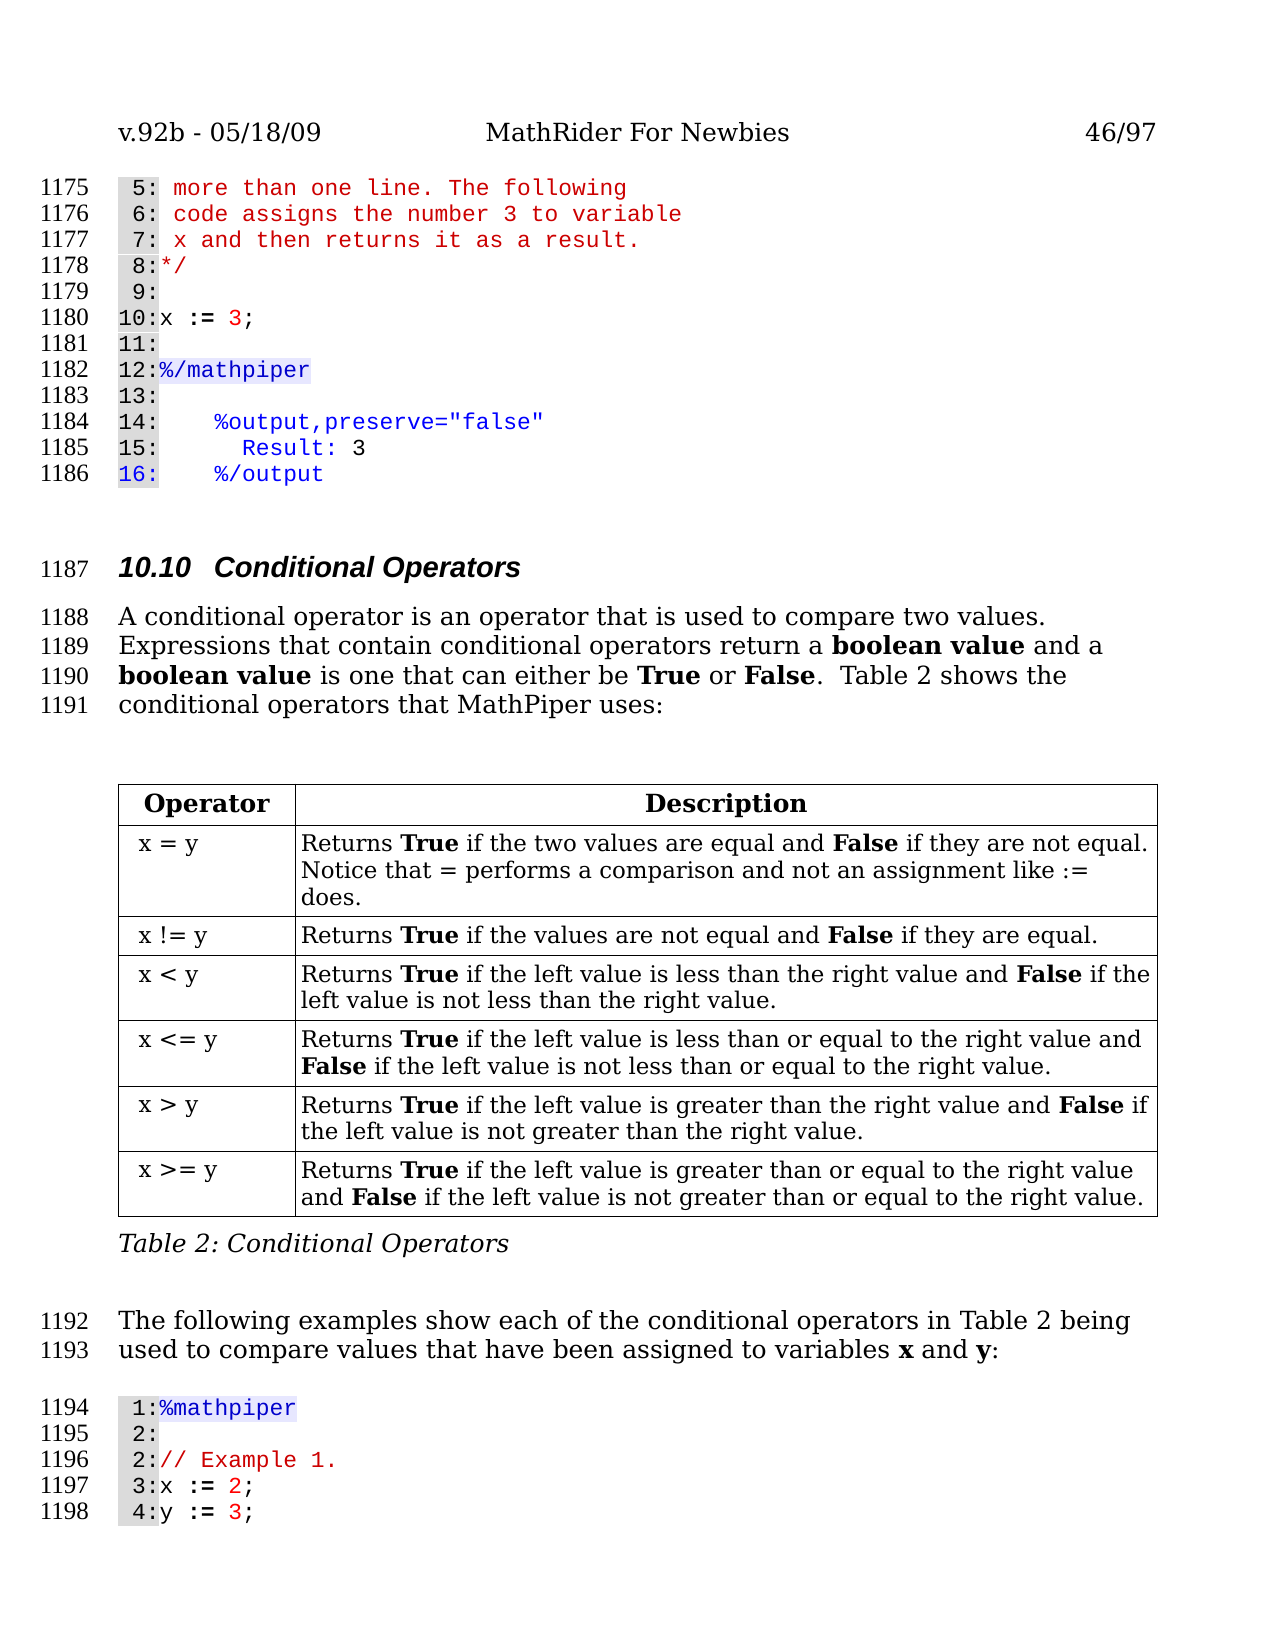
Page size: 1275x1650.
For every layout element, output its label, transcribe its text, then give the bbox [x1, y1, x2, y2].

subtitle Conditional Operators [118, 551, 1157, 584]
text 7: x and then returns it as a result. [118, 229, 1157, 254]
table_cell Returns True if the left value is less than or equal to the right value and False if the left value is not less than or equal to the right value. [296, 1021, 1157, 1086]
table_cell x = y [119, 826, 295, 916]
text 6: code assigns the number 3 to variable [118, 203, 1157, 229]
table_cell Returns True if the left value is less than the right value and False if the left value is not less than the right value. [296, 956, 1157, 1020]
text 15: Result: 3 [118, 436, 1157, 462]
table_cell Returns True if the left value is greater than or equal to the right value and False if the left value is not greater than or equal to the right value. [296, 1152, 1157, 1216]
table_cell x != y [119, 917, 295, 955]
text The following examples show each of the conditional operators in Table 2 being used to compare values that have been assigned to variables x and y: [118, 1306, 1157, 1364]
text A conditional operator is an operator that is used to compare two values. Expressions that contain conditional operators return a boolean value and a boolean value is one that can either be True or False. Table 2 shows the conditional operators that MathPiper uses: [118, 602, 1157, 719]
text 12:%/mathpiper [118, 358, 1157, 384]
table_cell Returns True if the left value is greater than the right value and False if the left value is not greater than the right value. [296, 1087, 1157, 1151]
table_cell x > y [119, 1087, 295, 1151]
text 2: [118, 1422, 1157, 1448]
text 8:*/ [118, 254, 1157, 281]
text 16: %/output [118, 462, 1157, 488]
text 5: more than one line. The following [118, 177, 1157, 203]
text 9: [118, 281, 1157, 306]
table_cell Returns True if the two values are equal and False if they are not equal. Notice that = performs a comparison and not an assignment like := does. [296, 826, 1157, 916]
text 10:x := 3; [118, 306, 1157, 332]
text 3:x := 2; [118, 1474, 1157, 1500]
table_header Operator [119, 785, 295, 824]
text 2:// Example 1. [118, 1448, 1157, 1474]
text Table 2: Conditional Operators [118, 1229, 1157, 1258]
table_header Description [296, 785, 1157, 824]
text 14: %output,preserve="false" [118, 410, 1157, 436]
table_cell x <= y [119, 1021, 295, 1086]
table_cell x < y [119, 956, 295, 1020]
text 1:%mathpiper [118, 1396, 1157, 1422]
table_cell Returns True if the values are not equal and False if they are equal. [296, 917, 1157, 955]
table_cell x >= y [119, 1152, 295, 1216]
text 13: [118, 384, 1157, 410]
text 4:y := 3; [118, 1500, 1157, 1526]
text 11: [118, 332, 1157, 358]
